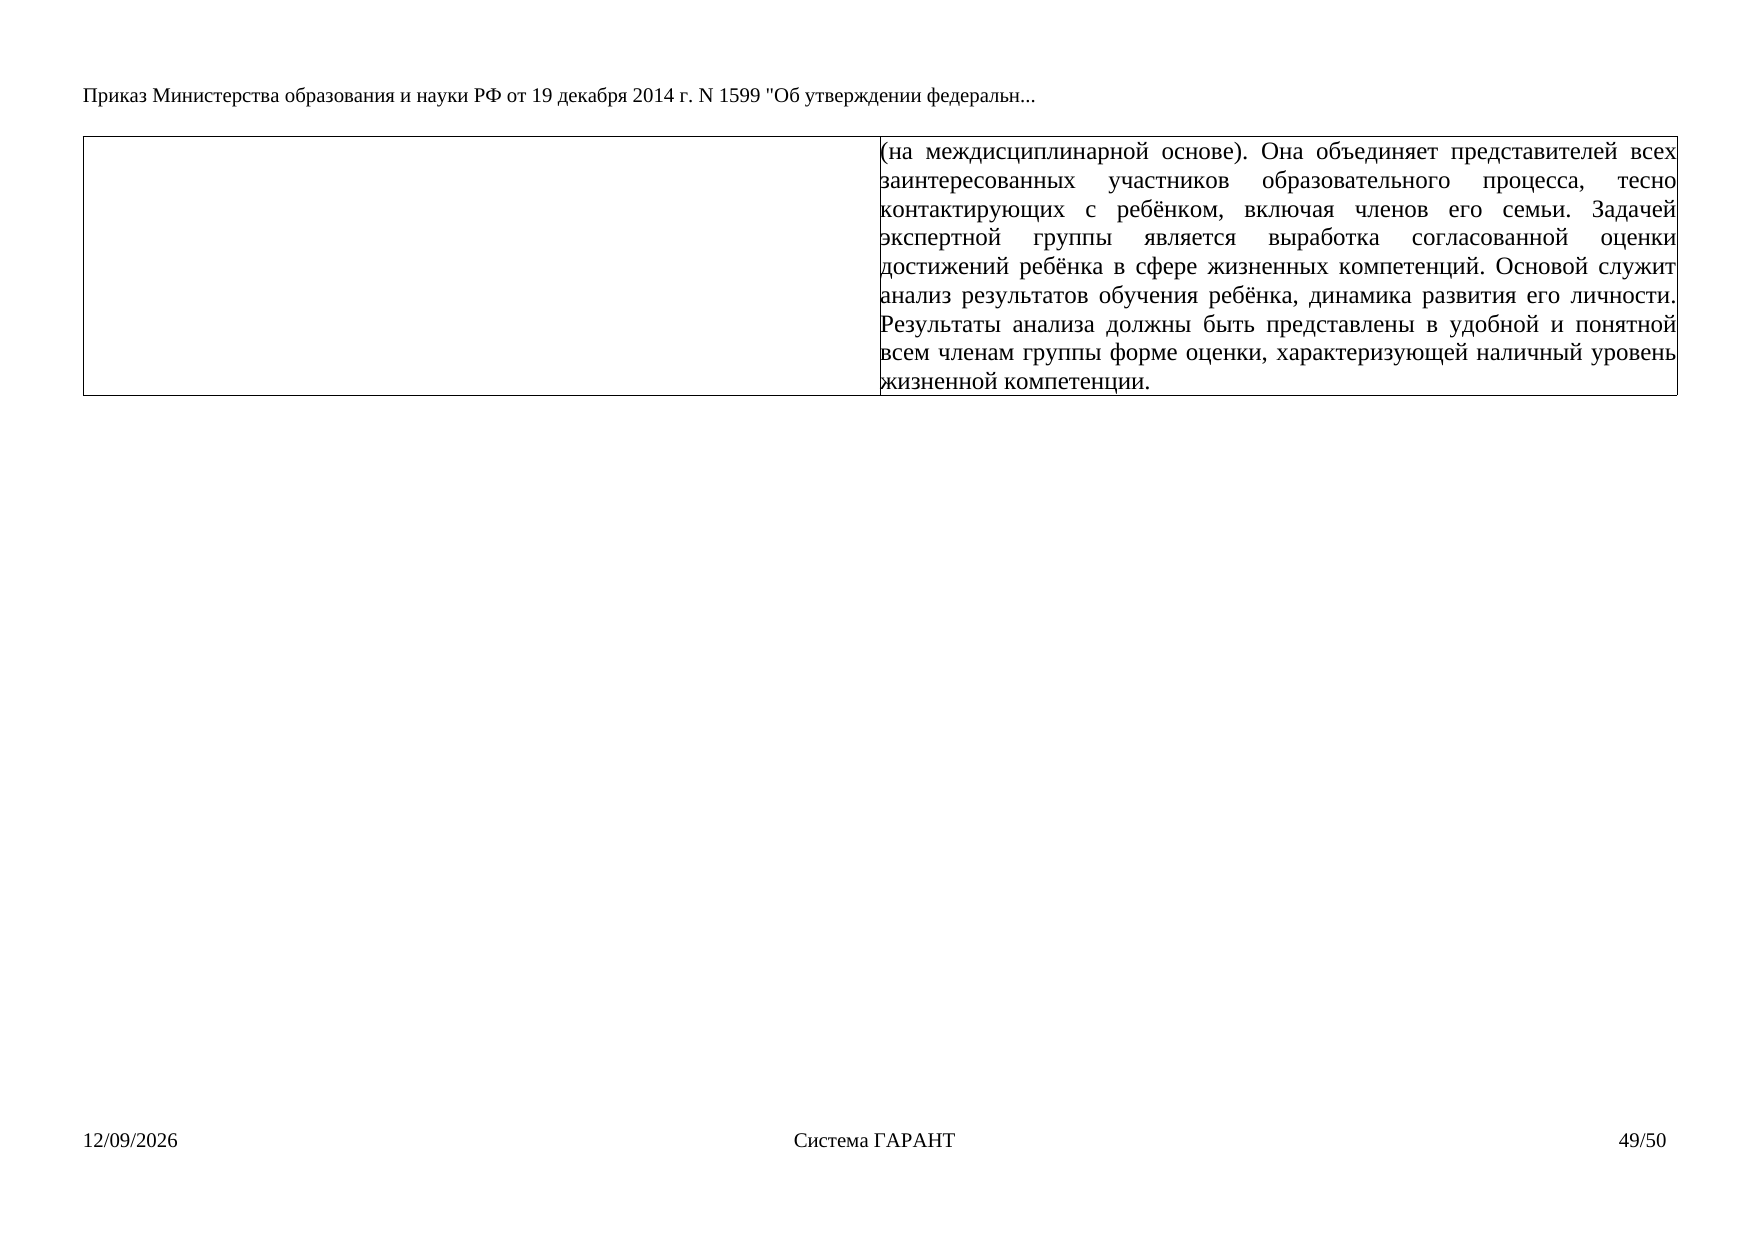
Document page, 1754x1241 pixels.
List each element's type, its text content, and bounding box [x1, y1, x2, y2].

table_cell (на междисциплинарной основе). Она объединяет представителей всех заинтересованных участников образовательного процесса, тесно контактирующих с ребёнком, включая членов его семьи. Задачей экспертной группы является выработка согласованной оценки достижений ребёнка в сфере жизненных компетенций. Основой служит анализ результатов обучения ребёнка, динамика развития его личности. Результаты анализа должны быть представлены в удобной и понятной всем членам группы форме оценки, характеризующей наличный уровень жизненной компетенции. [881, 137, 1677, 395]
table_cell [84, 137, 880, 395]
